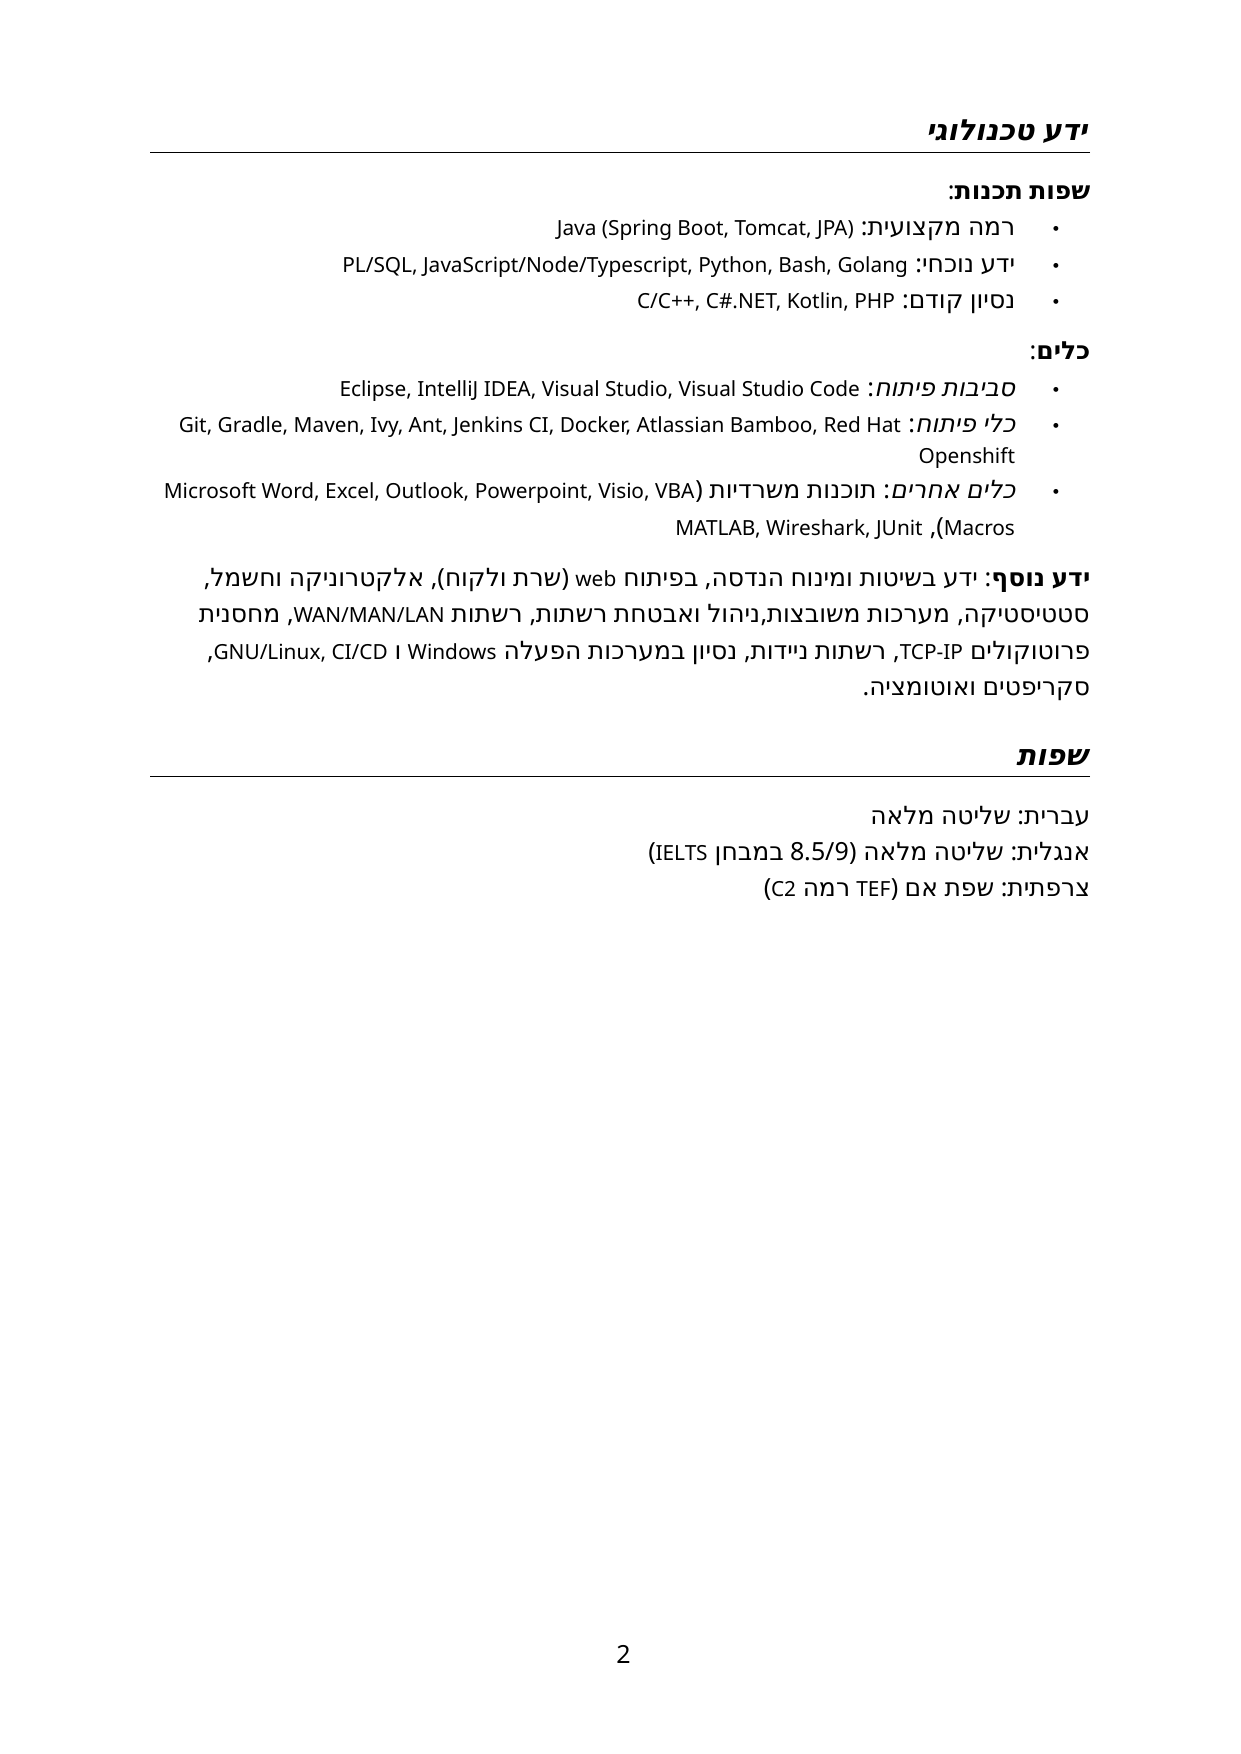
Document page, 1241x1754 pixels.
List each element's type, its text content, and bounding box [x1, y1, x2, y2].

text שפות תכנות: [150, 172, 1090, 207]
list ידע נוכחי: PL/SQL, JavaScript/Node/Typescript, Python, Bash, Golang [150, 245, 1053, 279]
text ידע נוסף: ידע בשיטות ומינוח הנדסה, בפיתוח web (שרת ולקוח), אלקטרוניקה וחשמל, סטטיסטיקה, מערכות משובצות,ניהול ואבטחת רשתות, רשתות WAN/MAN/LAN, מחסנית פרוטוקולים TCP-IP, רשתות ניידות, נסיון במערכות הפעלה Windows ו GNU/Linux, CI/CD, סקריפטים ואוטומציה. [150, 560, 1090, 703]
list כלים אחרים: תוכנות משרדיות (Microsoft Word, Excel, Outlook, Powerpoint, Visio, VBA Macros), MATLAB, Wireshark, JUnit [150, 472, 1053, 542]
list רמה מקצועית: Java (Spring Boot, Tomcat, JPA) [150, 209, 1053, 243]
subtitle ידע טכנולוגי [150, 106, 1090, 152]
list סביבות פיתוח: Eclipse, IntelliJ IDEA, Visual Studio, Visual Studio Code [150, 369, 1053, 403]
text כלים: [150, 333, 1090, 367]
text עברית: שליטה מלאה אנגלית: שליטה מלאה (8.5/9 במבחן IELTS) צרפתית: שפת אם (TEF רמה C2) [150, 797, 1090, 904]
subtitle שפות [150, 731, 1090, 776]
list נסיון קודם: C/C++, C#.NET, Kotlin, PHP [150, 282, 1053, 316]
list כלי פיתוח: Git, Gradle, Maven, Ivy, Ant, Jenkins CI, Docker, Atlassian Bamboo, Red Hat Openshift [150, 406, 1053, 470]
